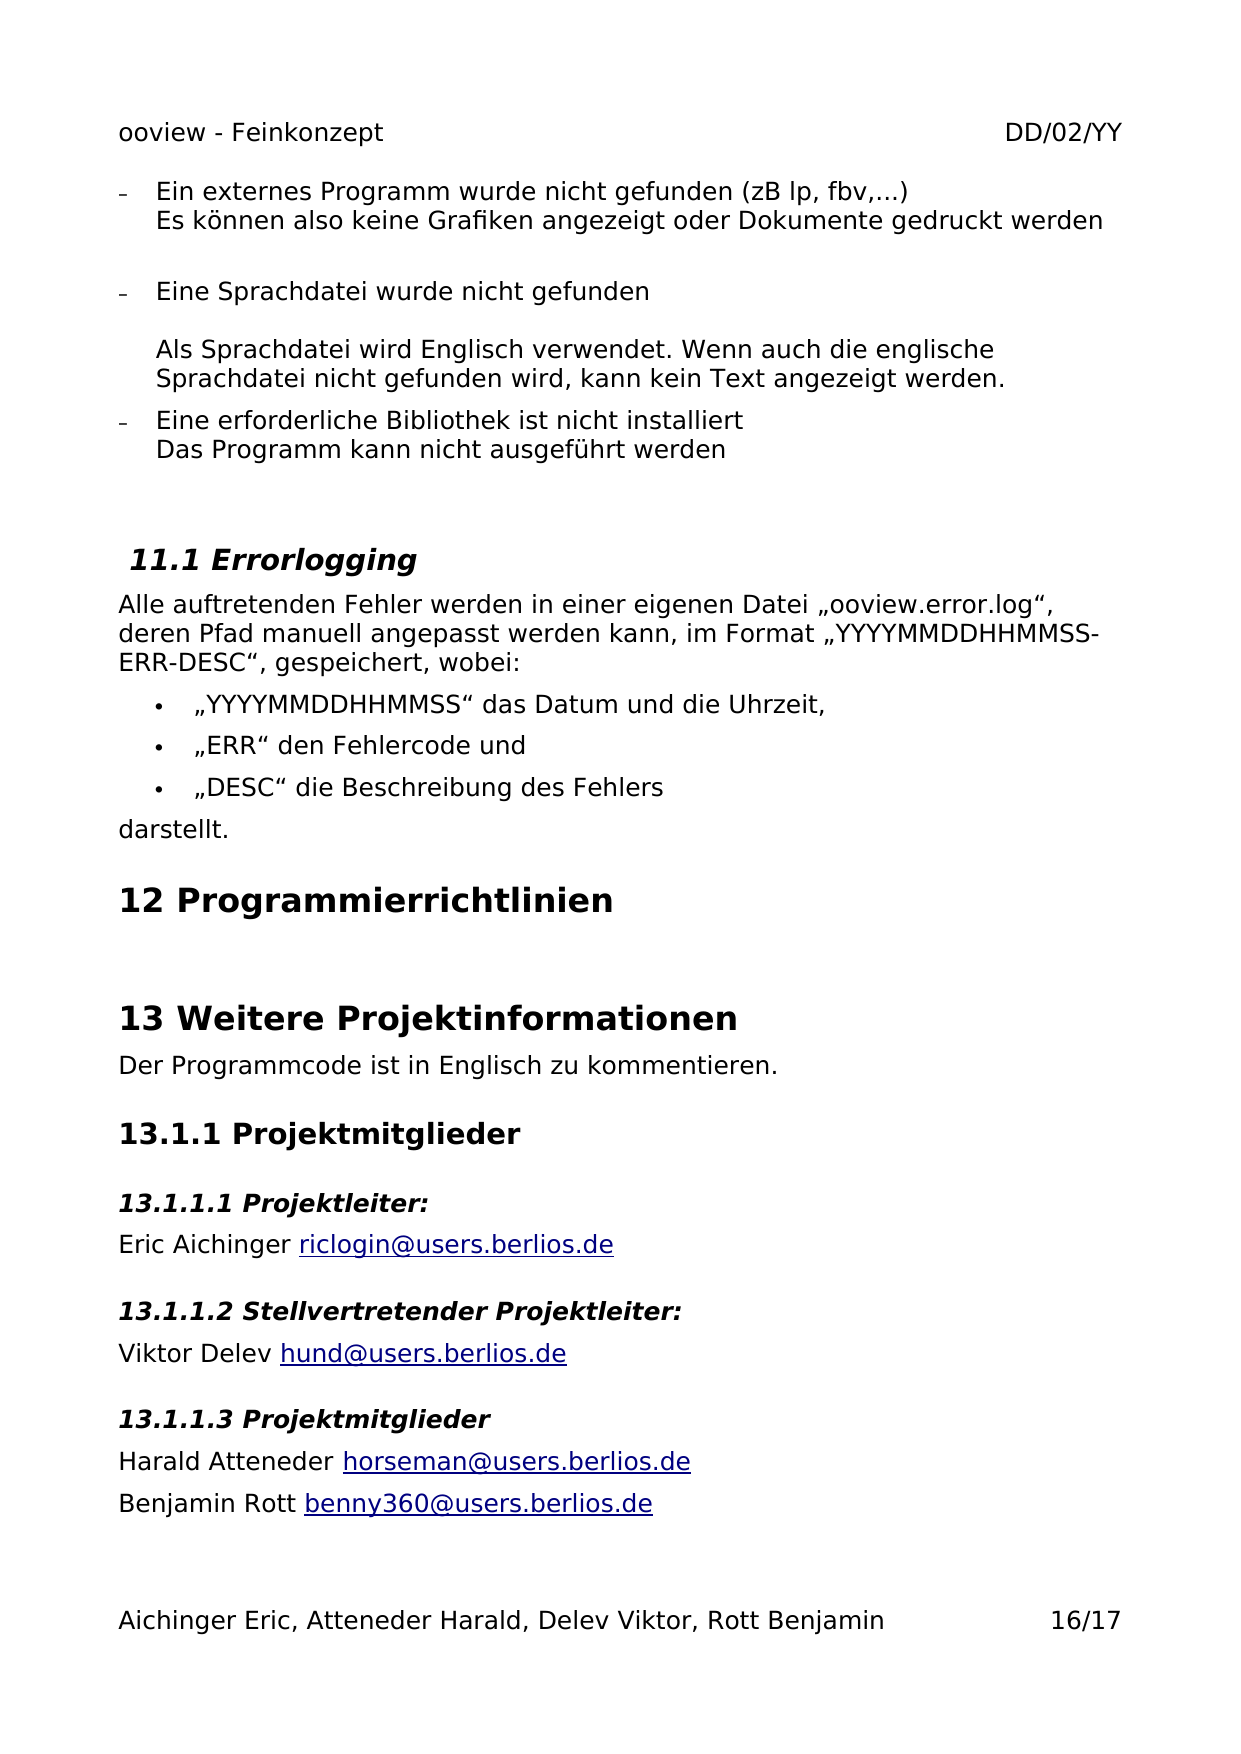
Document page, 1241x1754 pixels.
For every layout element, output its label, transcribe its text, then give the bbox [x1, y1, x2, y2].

list „DESC“ die Beschreibung des Fehlers [156, 773, 1122, 802]
list „ERR“ den Fehlercode und [156, 732, 1122, 761]
subtitle Errorlogging [118, 543, 1122, 577]
text Alle auftretenden Fehler werden in einer eigenen Datei „ooview.error.log“, deren Pfad manuell angepasst werden kann, im Format „YYYYMMDDHHMMSS-ERR-DESC“, gespeichert, wobei: [118, 590, 1122, 677]
text Eric Aichinger riclogin@users.berlios.de [118, 1231, 1122, 1260]
list Eine erforderliche Bibliothek ist nicht installiert Das Programm kann nicht ausgeführt werden [118, 406, 1122, 464]
text Harald Atteneder horseman@users.berlios.de [118, 1447, 1122, 1477]
subtitle Projektleiter: [118, 1189, 1122, 1218]
subtitle Stellvertretender Projektleiter: [118, 1297, 1122, 1327]
subtitle Programmierrichtlinien [118, 882, 1122, 920]
list Ein externes Programm wurde nicht gefunden (zB lp, fbv,...) Es können also keine Grafiken angezeigt oder Dokumente gedruckt werden [118, 177, 1122, 264]
subtitle Weitere Projektinformationen [118, 999, 1122, 1038]
list „YYYYMMDDHHMMSS“ das Datum und die Uhrzeit, [156, 690, 1122, 719]
text darstellt. [118, 815, 1122, 844]
subtitle Projektmitglieder [118, 1406, 1122, 1435]
subtitle Projektmitglieder [118, 1118, 1122, 1152]
text Der Programmcode ist in Englisch zu kommentieren. [118, 1051, 1122, 1080]
list Eine Sprachdatei wurde nicht gefunden Als Sprachdatei wird Englisch verwendet. Wenn auch die englische Sprachdatei nicht gefunden wird, kann kein Text angezeigt werden. [118, 277, 1122, 393]
text Benjamin Rott benny360@users.berlios.de [118, 1489, 1122, 1518]
text Viktor Delev hund@users.berlios.de [118, 1339, 1122, 1368]
